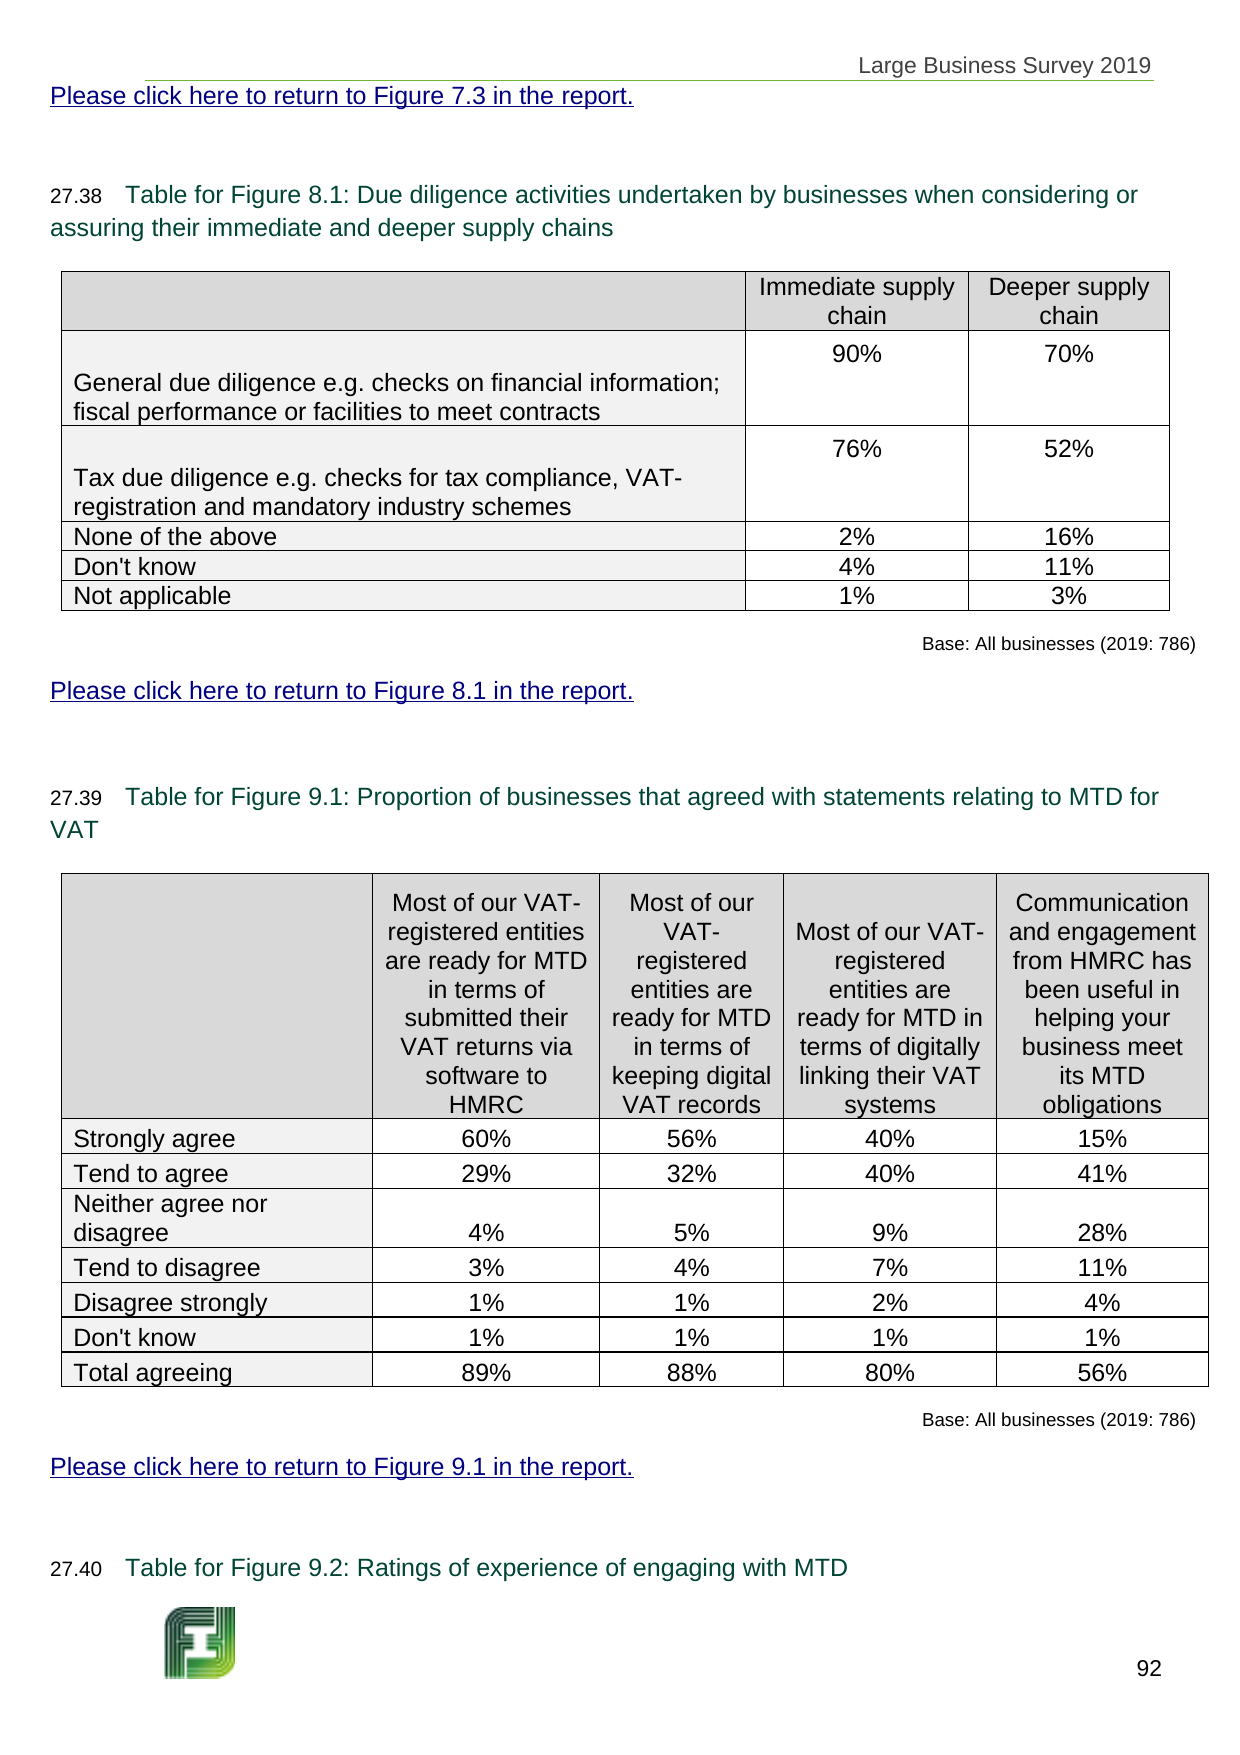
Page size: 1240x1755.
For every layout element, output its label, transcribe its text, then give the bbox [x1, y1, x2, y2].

table_cell 41% [997, 1154, 1208, 1188]
table_cell 5% [600, 1189, 783, 1247]
table_cell 28% [997, 1189, 1208, 1247]
table_header Communication and engagement from HMRC has been useful in helping your business meet its MTD obligations [997, 874, 1208, 1118]
table_cell 1% [784, 1318, 996, 1351]
table_cell 1% [373, 1283, 599, 1316]
subtitle Table for Figure 9.1: Proportion of businesses that agreed with statements relating to MTD for VAT [50, 778, 1196, 845]
table_cell 1% [746, 581, 968, 610]
table_cell 4% [373, 1189, 599, 1247]
table_cell 2% [746, 522, 968, 550]
table_cell 70% [969, 331, 1169, 425]
table_cell 1% [600, 1318, 783, 1351]
text Please click here to return to Figure 9.1 in the report. [50, 1452, 1196, 1481]
table_cell 3% [969, 581, 1169, 610]
table_header [62, 874, 372, 1118]
table_cell Strongly agree [62, 1119, 372, 1153]
subtitle Table for Figure 8.1: Due diligence activities undertaken by businesses when considering or assuring their immediate and deeper supply chains [50, 176, 1196, 243]
table_cell 1% [600, 1283, 783, 1316]
table_cell 32% [600, 1154, 783, 1188]
table_cell 88% [600, 1353, 783, 1386]
table_header Most of our VAT-registered entities are ready for MTD in terms of keeping digital VAT records [600, 874, 783, 1118]
table_cell 4% [997, 1283, 1208, 1316]
table_cell 16% [969, 522, 1169, 550]
subtitle Table for Figure 9.2: Ratings of experience of engaging with MTD [50, 1550, 1196, 1583]
table_header [62, 272, 745, 330]
table_cell Don't know [62, 1318, 372, 1351]
table_cell 52% [969, 426, 1169, 521]
table_cell 15% [997, 1119, 1208, 1153]
text Base: All businesses (2019: 786) [50, 1409, 1196, 1430]
table_cell None of the above [62, 522, 745, 550]
table_cell 40% [784, 1154, 996, 1188]
table_cell Disagree strongly [62, 1283, 372, 1316]
table_cell 76% [746, 426, 968, 521]
table_cell 7% [784, 1248, 996, 1282]
table_cell 56% [997, 1353, 1208, 1386]
table_cell 11% [969, 551, 1169, 580]
table_cell Total agreeing [62, 1353, 372, 1386]
table_cell Neither agree nor disagree [62, 1189, 372, 1247]
table_cell 40% [784, 1119, 996, 1153]
table_cell 29% [373, 1154, 599, 1188]
table_cell Tend to agree [62, 1154, 372, 1188]
table_cell 9% [784, 1189, 996, 1247]
table_cell Tax due diligence e.g. checks for tax compliance, VAT-registration and mandatory industry schemes [62, 426, 745, 521]
table_cell 90% [746, 331, 968, 425]
table_cell 4% [746, 551, 968, 580]
table_cell 2% [784, 1283, 996, 1316]
table_header Deeper supply chain [969, 272, 1169, 330]
table_cell 56% [600, 1119, 783, 1153]
table_cell 1% [997, 1318, 1208, 1351]
table_cell Don't know [62, 551, 745, 580]
table_cell 60% [373, 1119, 599, 1153]
table_cell 4% [600, 1248, 783, 1282]
table_cell 1% [373, 1318, 599, 1351]
table_header Most of our VAT-registered entities are ready for MTD in terms of digitally linking their VAT systems [784, 874, 996, 1118]
table_cell 3% [373, 1248, 599, 1282]
table_cell 80% [784, 1353, 996, 1386]
table_cell 11% [997, 1248, 1208, 1282]
table_cell 89% [373, 1353, 599, 1386]
table_cell Not applicable [62, 581, 745, 610]
text Please click here to return to Figure 8.1 in the report. [50, 676, 1196, 704]
table_cell Tend to disagree [62, 1248, 372, 1282]
table_header Most of our VAT-registered entities are ready for MTD in terms of submitted their VAT returns via software to HMRC [373, 874, 599, 1118]
table_header Immediate supply chain [746, 272, 968, 330]
text Base: All businesses (2019: 786) [50, 633, 1196, 654]
table_cell General due diligence e.g. checks on financial information; fiscal performance or facilities to meet contracts [62, 331, 745, 425]
text Please click here to return to Figure 7.3 in the report. [50, 81, 1196, 110]
